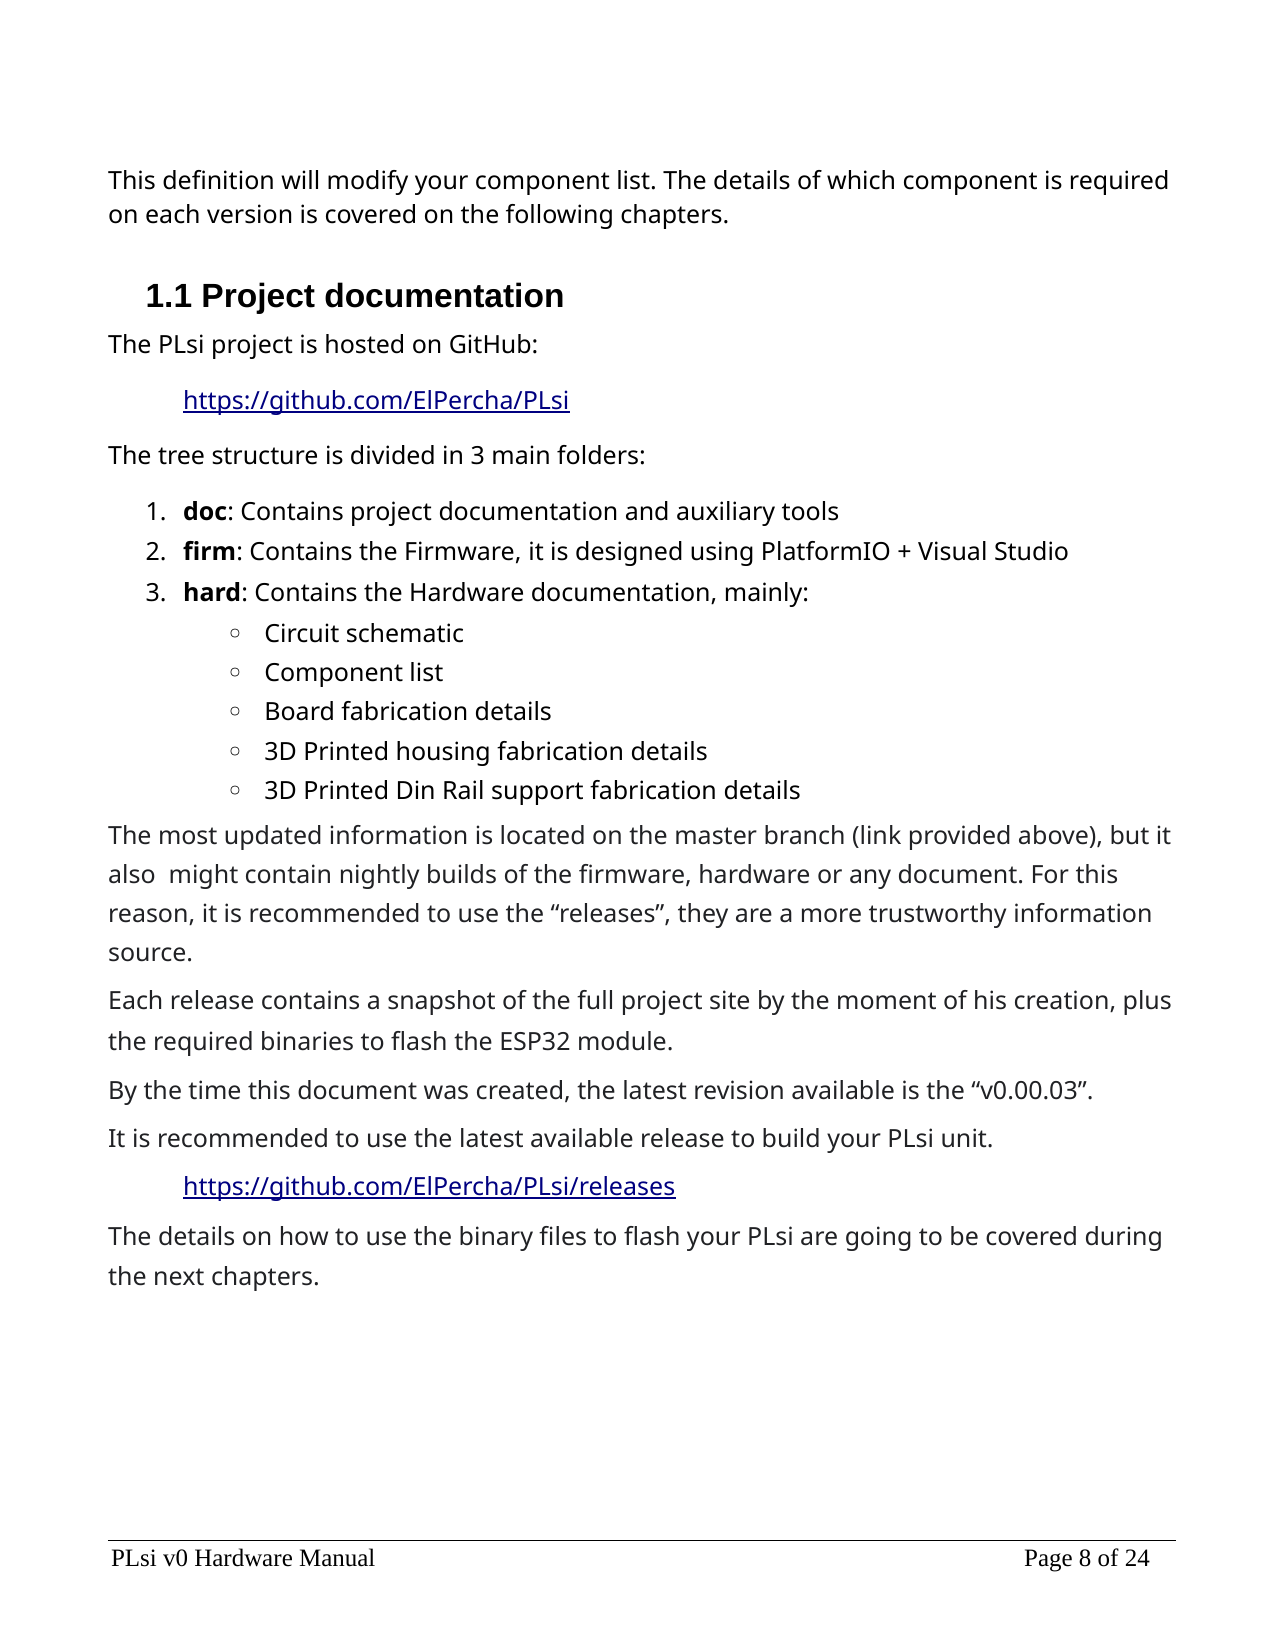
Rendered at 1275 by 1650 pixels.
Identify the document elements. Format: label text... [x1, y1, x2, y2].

text The PLsi project is hosted on GitHub: [108, 327, 1176, 361]
list firm: Contains the Firmware, it is designed using PlatformIO + Visual Studio [145, 534, 1176, 568]
text The tree structure is divided in 3 main folders: [108, 438, 1176, 472]
text The details on how to use the binary files to flash your PLsi are going to be covered during the next chapters. [108, 1218, 1176, 1293]
list doc: Contains project documentation and auxiliary tools [145, 493, 1176, 527]
text Each release contains a snapshot of the full project site by the moment of his creation, plus the required binaries to flash the ESP32 module. [108, 983, 1176, 1058]
list hard: Contains the Hardware documentation, mainly: [145, 575, 1176, 609]
list Board fabrication details [225, 694, 1176, 728]
text The most updated information is located on the master branch (link provided above), but it also might contain nightly builds of the firmware, hardware or any document. For this reason, it is recommended to use the “releases”, they are a more trustworthy information source. [108, 817, 1176, 969]
list Circuit schematic [225, 616, 1176, 650]
text It is recommended to use the latest available release to build your PLsi unit. [108, 1121, 1176, 1155]
text By the time this document was created, the latest revision available is the “v0.00.03”. [108, 1073, 1176, 1107]
list 3D Printed housing fabrication details [225, 733, 1176, 767]
text https://github.com/ElPercha/PLsi [108, 382, 1176, 416]
list Component list [225, 655, 1176, 689]
list 3D Printed Din Rail support fabrication details [225, 772, 1176, 806]
subtitle 1.1 Project documentation [145, 276, 1176, 314]
text This definition will modify your component list. The details of which component is required on each version is covered on the following chapters. [108, 163, 1176, 231]
text https://github.com/ElPercha/PLsi/releases [108, 1169, 1176, 1203]
